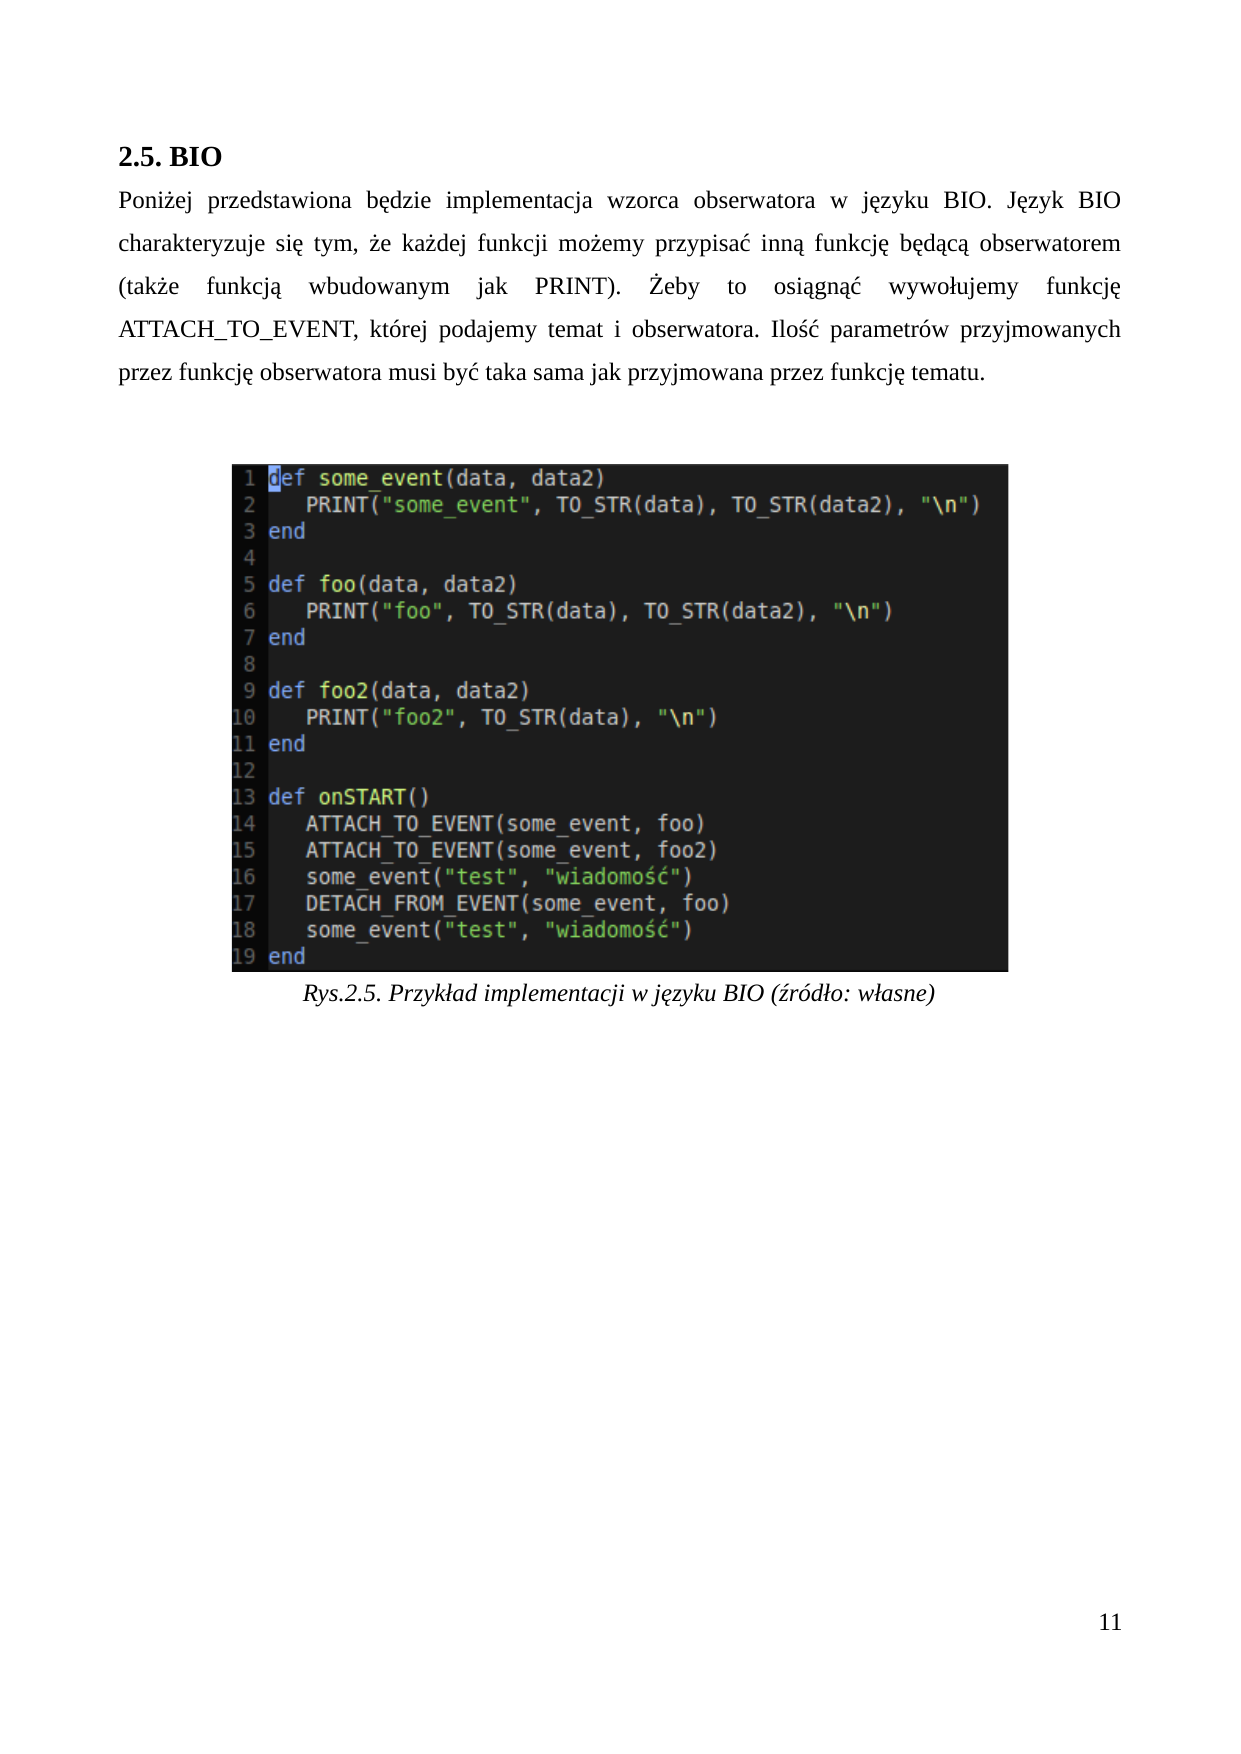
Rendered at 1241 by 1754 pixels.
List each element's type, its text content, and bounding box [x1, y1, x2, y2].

subtitle 2.5. BIO [118, 139, 1122, 172]
text Rys.2.5. Przykład implementacji w języku BIO (źródło: własne) [118, 972, 1122, 1007]
picture [231, 464, 1009, 972]
text Poniżej przedstawiona będzie implementacja wzorca obserwatora w języku BIO. Język BIO charakteryzuje się tym, że każdej funkcji możemy przypisać inną funkcję będącą obserwatorem (także funkcją wbudowanym jak PRINT). Żeby to osiągnąć wywołujemy funkcję ATTACH_TO_EVENT, której podajemy temat i obserwatora. Ilość parametrów przyjmowanych przez funkcję obserwatora musi być taka sama jak przyjmowana przez funkcję tematu. [118, 185, 1122, 386]
